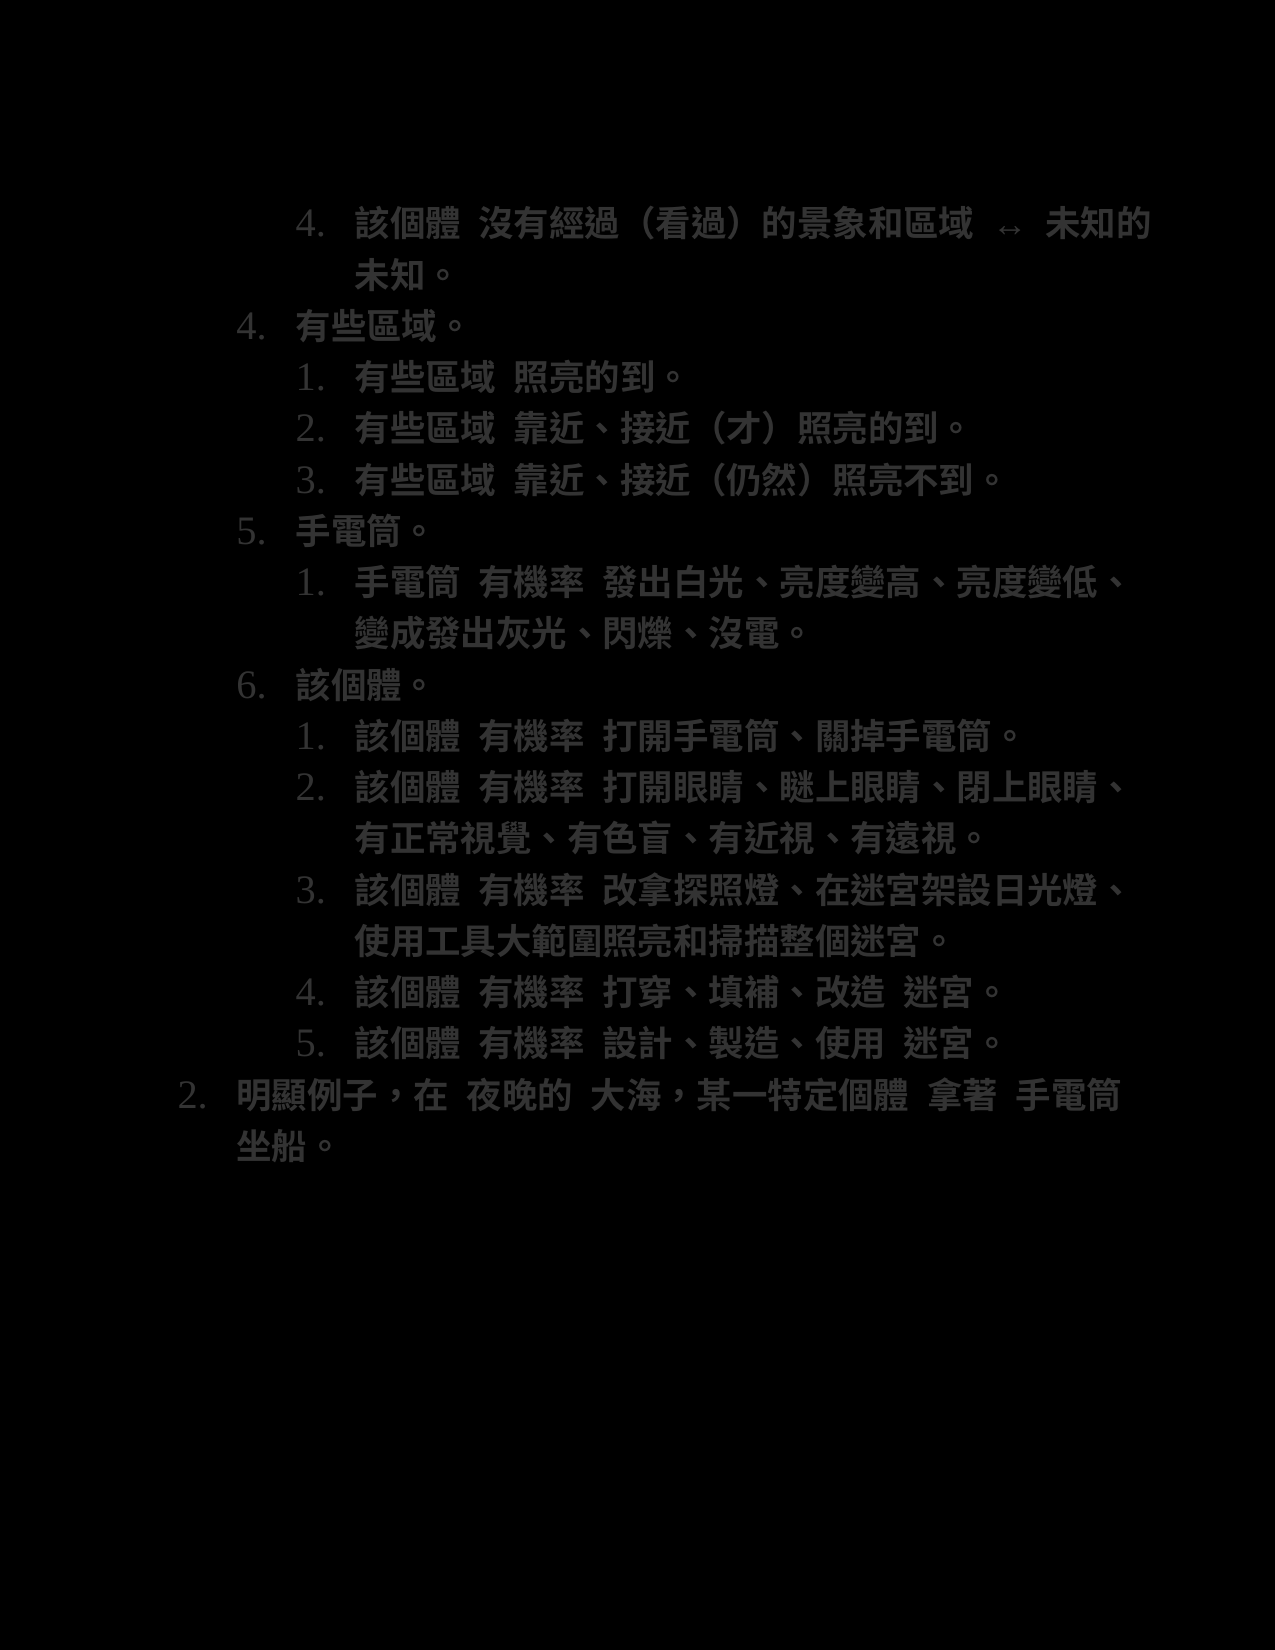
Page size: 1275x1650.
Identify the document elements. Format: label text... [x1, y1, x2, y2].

list 該個體 有機率 改拿探照燈、在迷宮架設日光燈、使用工具大範圍照亮和掃描整個迷宮。 [295, 862, 1157, 964]
list 該個體 沒有經過（看過）的景象和區域 ↔ 未知的未知。 [295, 196, 1157, 298]
list 該個體 有機率 設計、製造、使用 迷宮。 [295, 1016, 1157, 1067]
list 該個體。 [236, 657, 1157, 708]
list 有些區域 靠近、接近（仍然）照亮不到。 [295, 452, 1157, 503]
list 手電筒 有機率 發出白光、亮度變高、亮度變低、變成發出灰光、閃爍、沒電。 [295, 554, 1157, 657]
list 有些區域。 [236, 298, 1157, 349]
list 明顯例子，在 夜晚的 大海，某一特定個體 拿著 手電筒 坐船。 [177, 1067, 1157, 1169]
list 手電筒。 [236, 503, 1157, 554]
list 該個體 有機率 打開手電筒、關掉手電筒。 [295, 708, 1157, 759]
list 該個體 有機率 打穿、填補、改造 迷宮。 [295, 964, 1157, 1016]
list 有些區域 靠近、接近（才）照亮的到。 [295, 401, 1157, 452]
list 有些區域 照亮的到。 [295, 349, 1157, 401]
list 該個體 有機率 打開眼睛、瞇上眼睛、閉上眼睛、有正常視覺、有色盲、有近視、有遠視。 [295, 759, 1157, 862]
